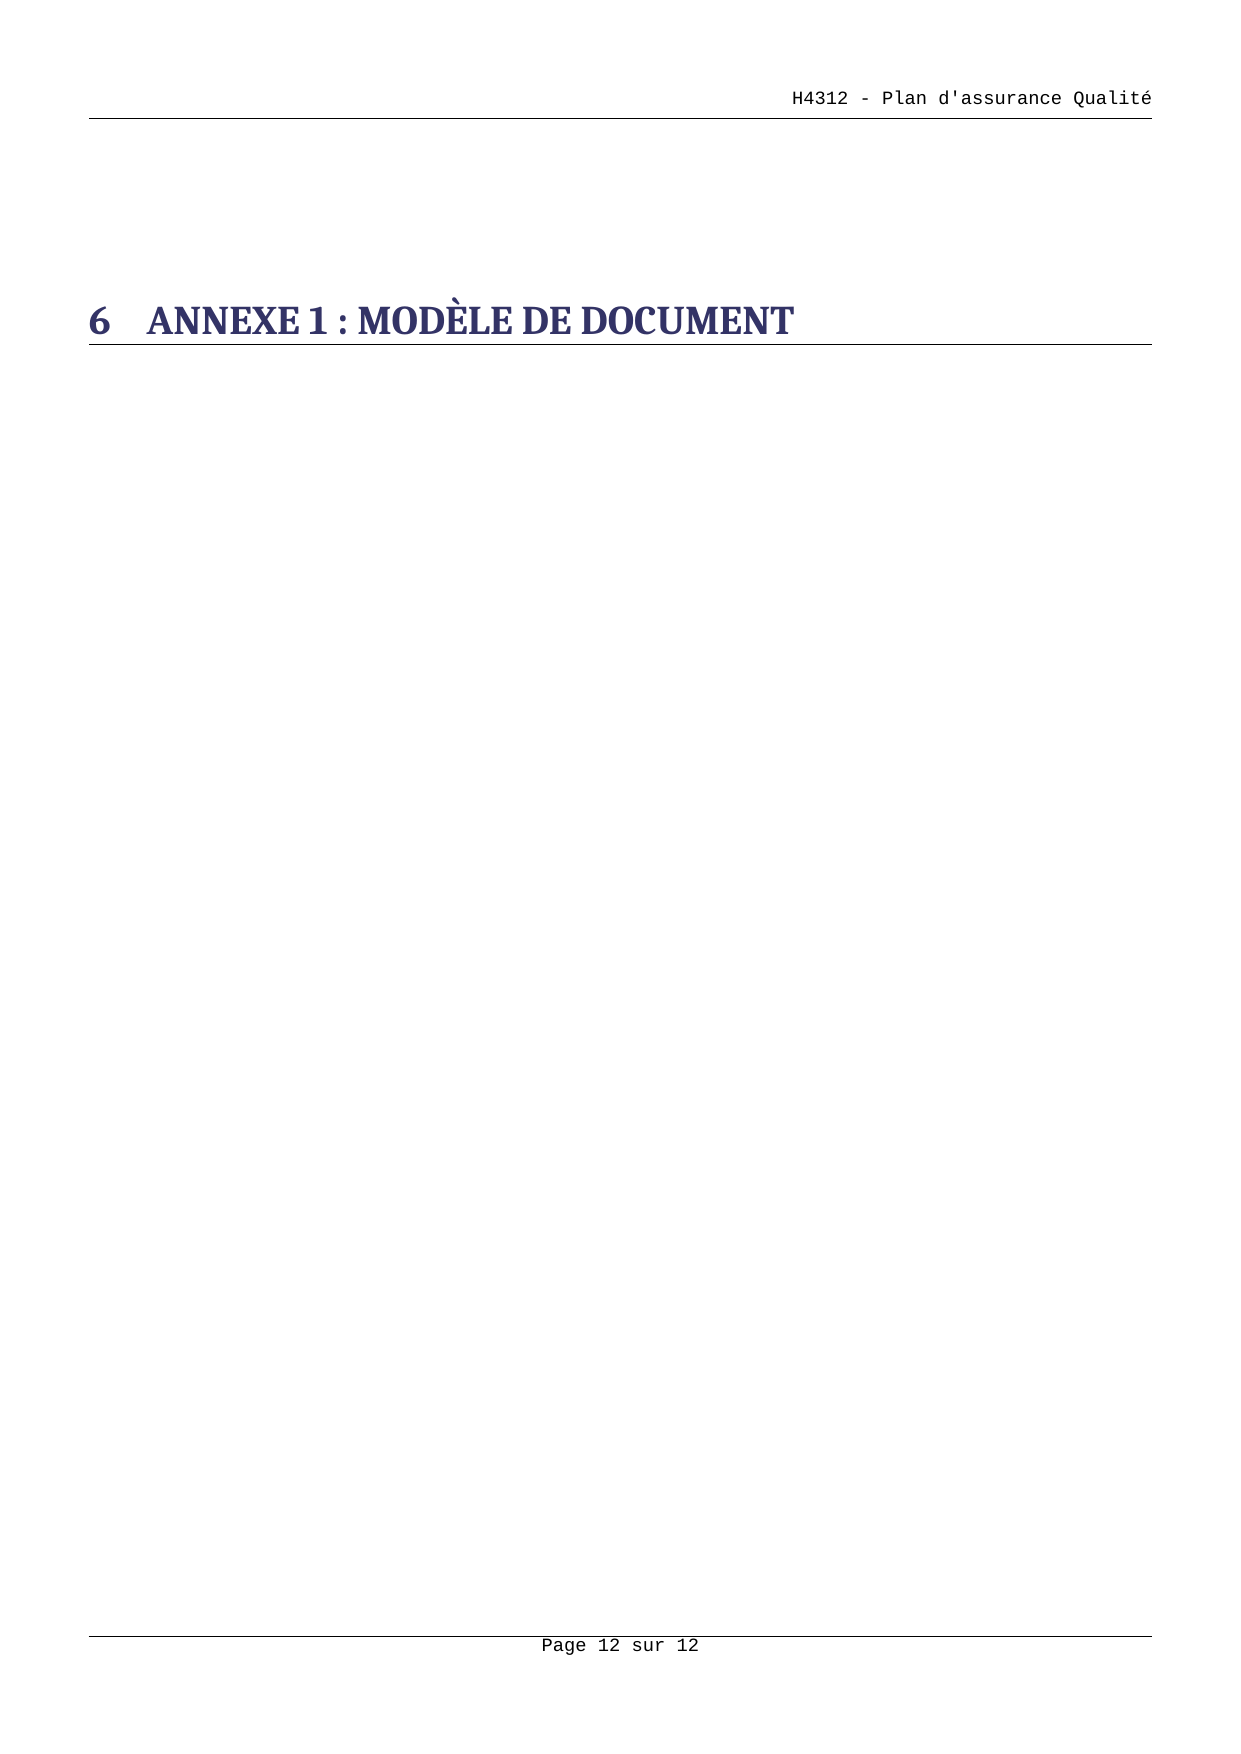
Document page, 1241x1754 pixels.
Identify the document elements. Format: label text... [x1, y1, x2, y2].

subtitle Annexe 1 : Modèle de document [88, 297, 1152, 344]
